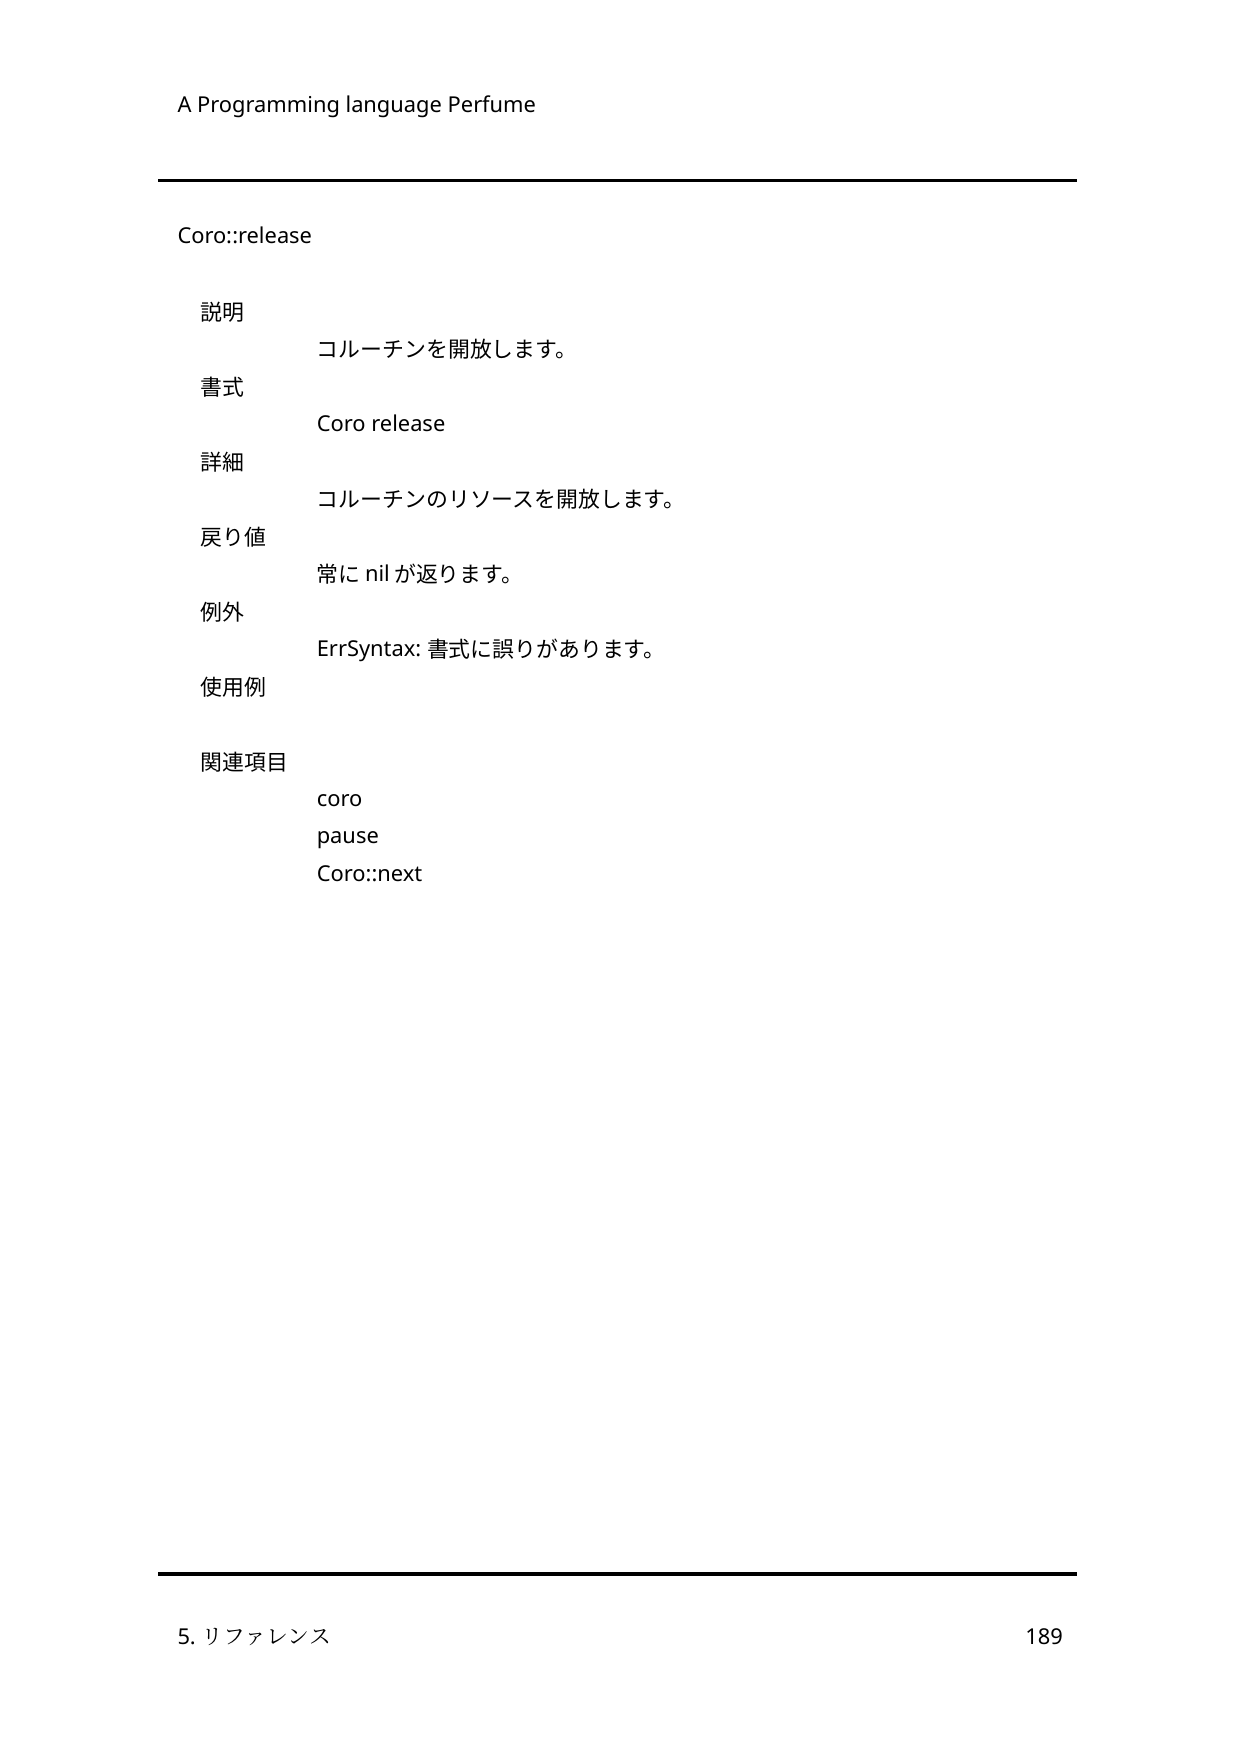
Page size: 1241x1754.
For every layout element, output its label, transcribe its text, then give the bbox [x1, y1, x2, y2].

table_cell 書式 [200, 367, 317, 442]
table_cell 関連項目 [200, 742, 317, 892]
table_cell 常にnilが返ります。 [317, 517, 1063, 592]
table_cell Coro release [317, 367, 1063, 442]
table_cell coro pause Coro::next [317, 742, 1063, 892]
table_cell [317, 667, 1063, 742]
table_cell 戻り値 [200, 517, 317, 592]
table_cell 例外 [200, 592, 317, 667]
table_cell ErrSyntax: 書式に誤りがあります。 [317, 592, 1063, 667]
subtitle Coro::release [177, 217, 1063, 254]
table_cell コルーチンのリソースを開放します。 [317, 442, 1063, 517]
table_header コルーチンを開放します。 [317, 292, 1063, 367]
table_header 説明 [200, 292, 317, 367]
table_cell 詳細 [200, 442, 317, 517]
table_cell 使用例 [200, 667, 317, 742]
